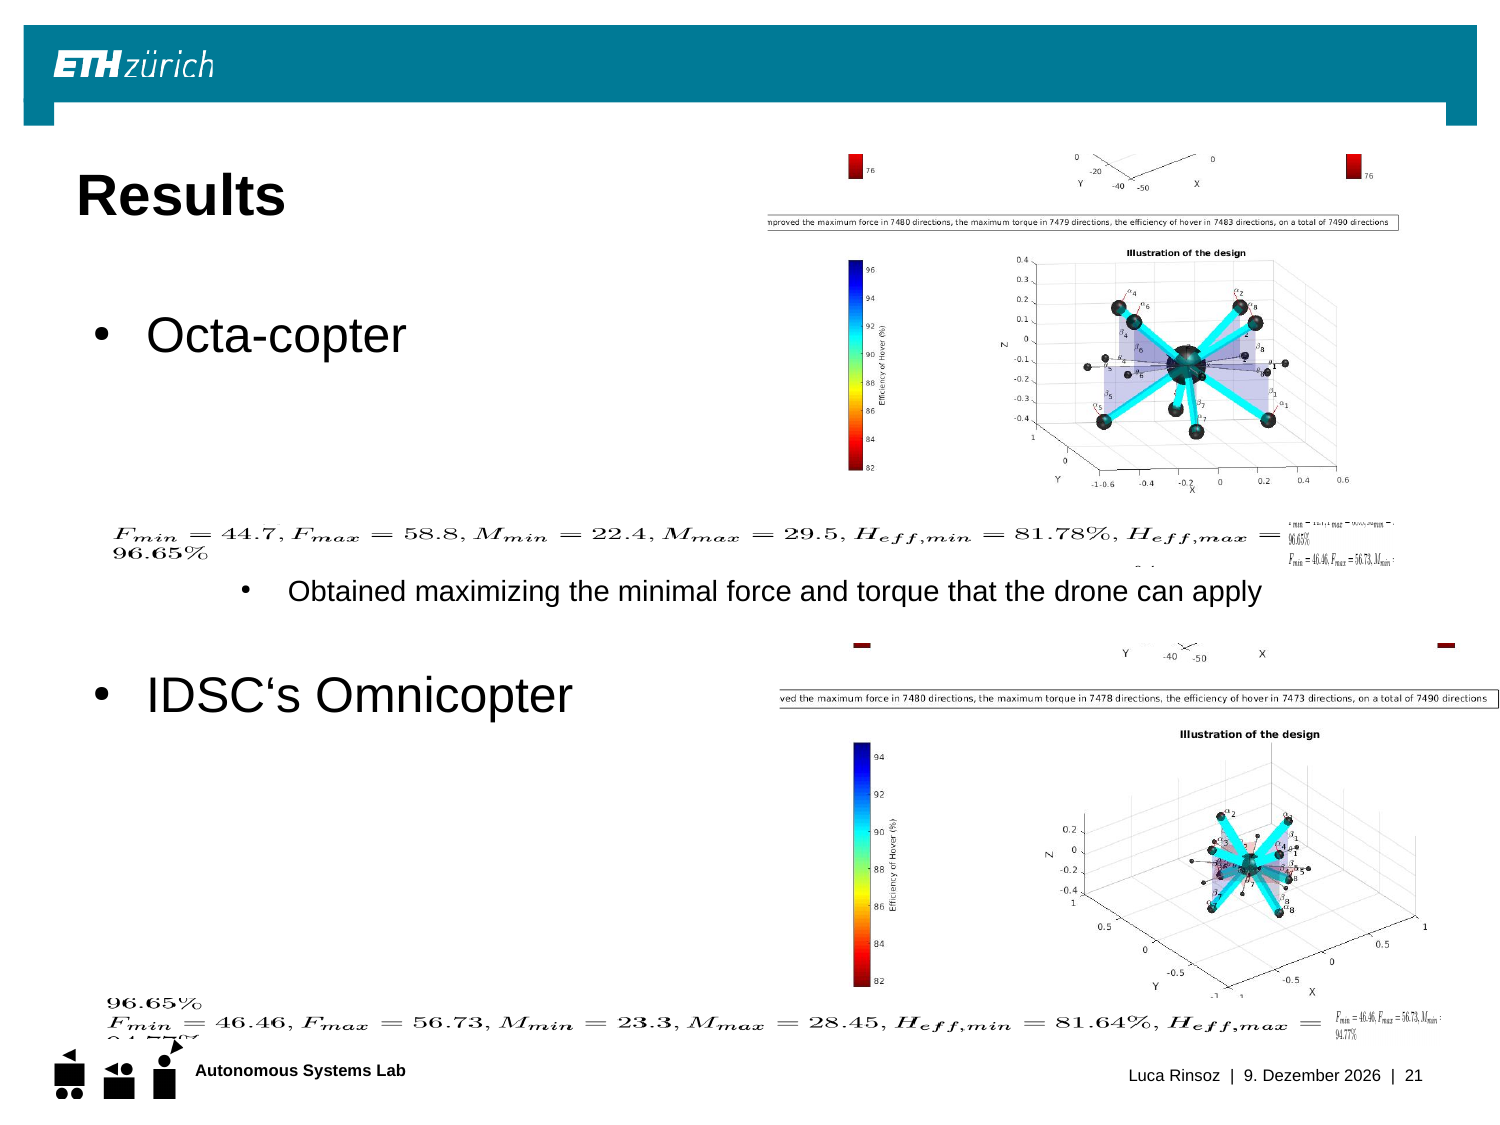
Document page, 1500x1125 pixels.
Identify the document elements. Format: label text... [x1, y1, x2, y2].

title Results [53, 101, 1447, 290]
picture [100, 643, 1500, 1046]
picture [106, 522, 1394, 567]
list Octa-copter Obtained maximizing the minimal force and torque that the drone can apply IDSC‘s Omnicopter [75, 307, 1426, 1054]
picture [767, 154, 1418, 508]
